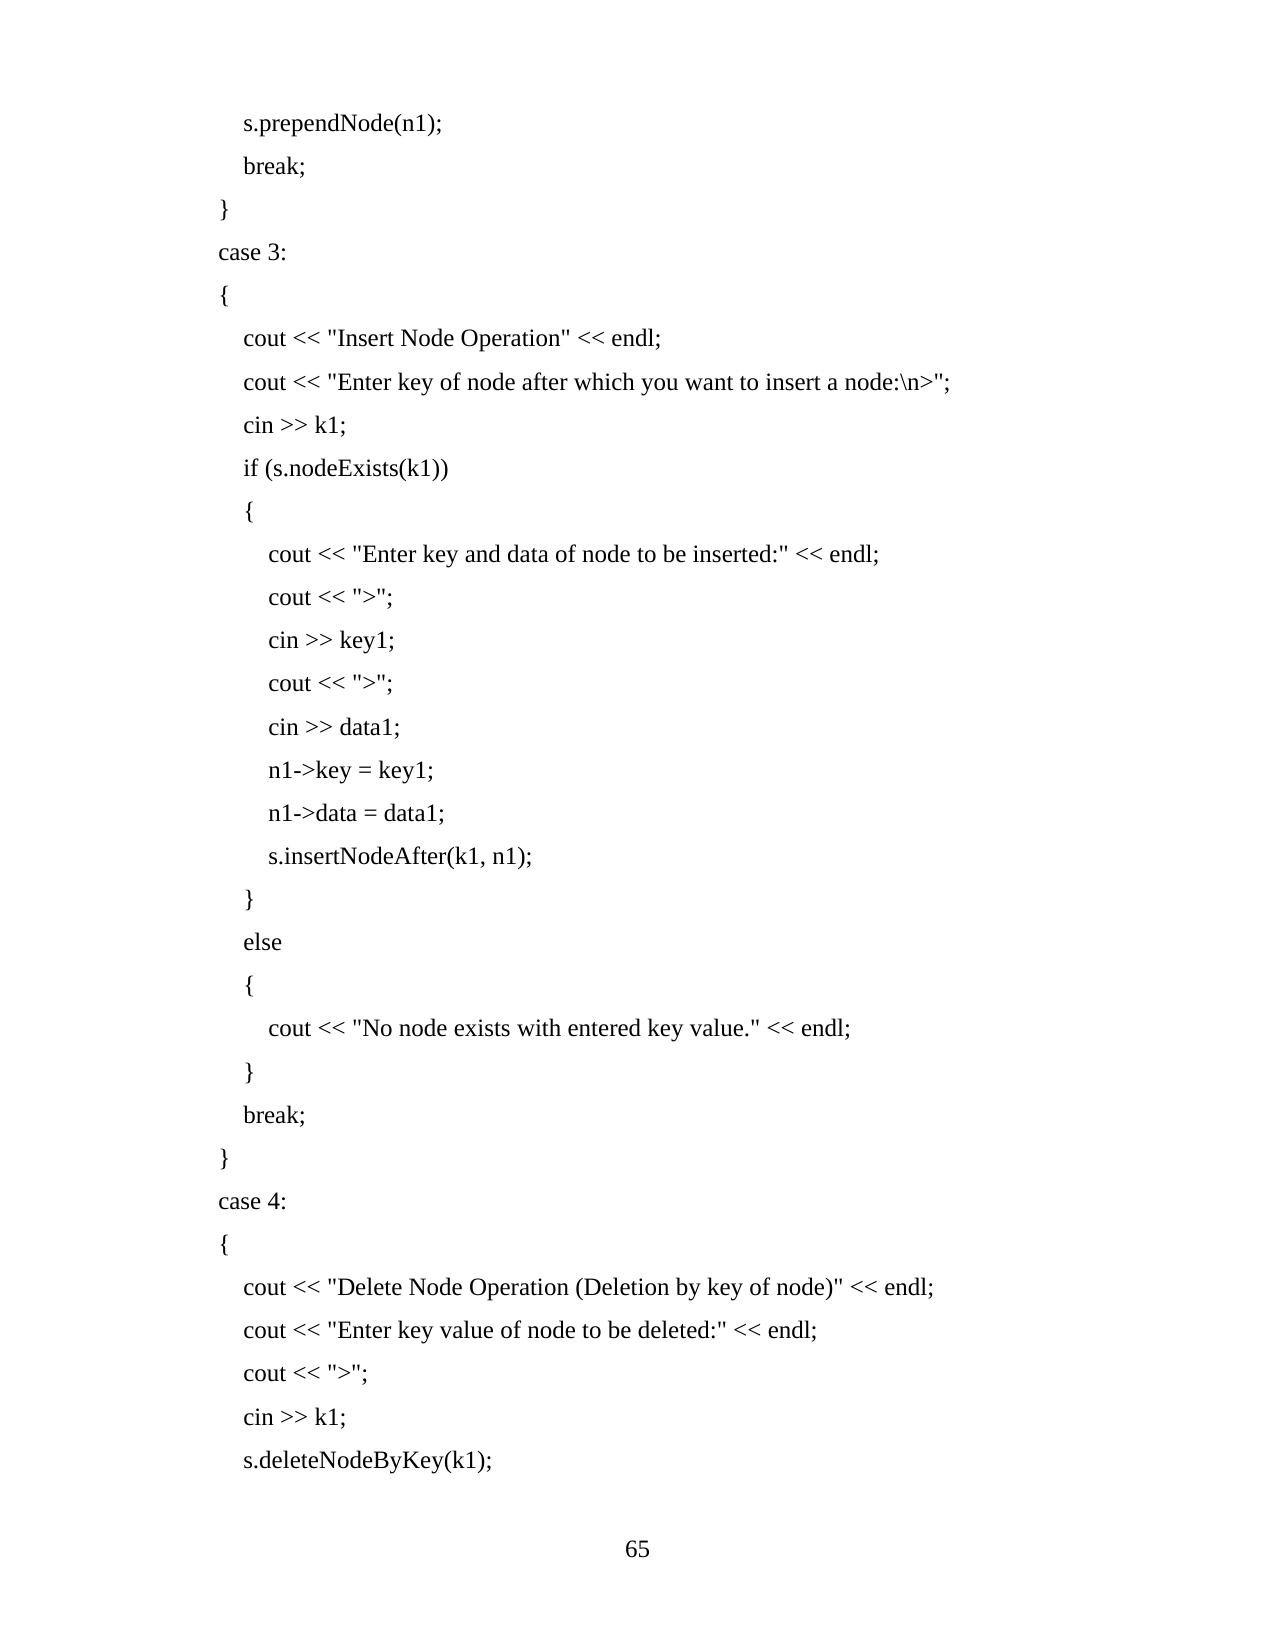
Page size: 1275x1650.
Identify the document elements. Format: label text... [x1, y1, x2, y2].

text else [118, 927, 1157, 956]
text cout << "No node exists with entered key value." << endl; [118, 1013, 1157, 1042]
text { [118, 280, 1157, 309]
text n1->data = data1; [118, 798, 1157, 827]
text cout << "Enter key and data of node to be inserted:" << endl; [118, 539, 1157, 568]
text s.deleteNodeByKey(k1); [118, 1445, 1157, 1473]
text cout << "Enter key of node after which you want to insert a node:\n>"; [118, 367, 1157, 395]
text cout << "Enter key value of node to be deleted:" << endl; [118, 1315, 1157, 1344]
text cin >> k1; [118, 1402, 1157, 1430]
text { [118, 970, 1157, 999]
text break; [118, 1100, 1157, 1128]
text case 4: [118, 1186, 1157, 1215]
text cin >> data1; [118, 712, 1157, 740]
text cout << ">"; [118, 582, 1157, 611]
text } [118, 194, 1157, 223]
text if (s.nodeExists(k1)) [118, 453, 1157, 482]
text cin >> key1; [118, 625, 1157, 654]
text cout << ">"; [118, 668, 1157, 697]
text cout << ">"; [118, 1358, 1157, 1387]
text { [118, 1229, 1157, 1258]
text cout << "Insert Node Operation" << endl; [118, 323, 1157, 352]
text s.prependNode(n1); [118, 108, 1157, 137]
text { [118, 496, 1157, 525]
text cin >> k1; [118, 410, 1157, 438]
text n1->key = key1; [118, 755, 1157, 783]
text case 3: [118, 237, 1157, 266]
text } [118, 884, 1157, 913]
text break; [118, 151, 1157, 180]
text cout << "Delete Node Operation (Deletion by key of node)" << endl; [118, 1272, 1157, 1301]
text } [118, 1057, 1157, 1085]
text s.insertNodeAfter(k1, n1); [118, 841, 1157, 870]
text } [118, 1143, 1157, 1172]
